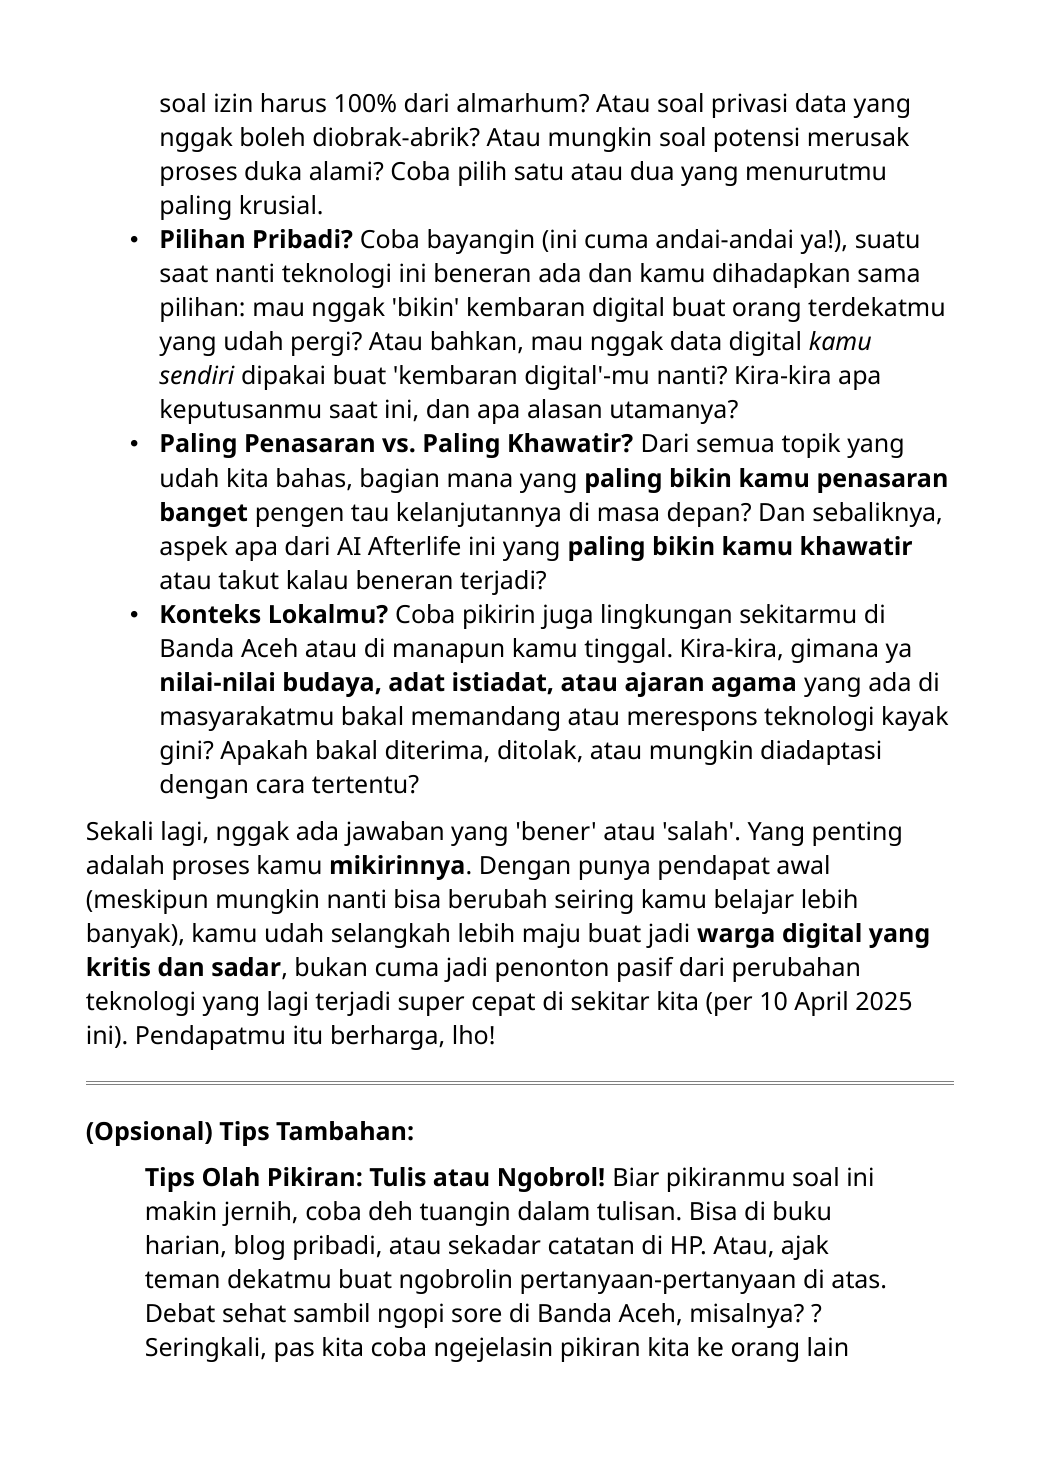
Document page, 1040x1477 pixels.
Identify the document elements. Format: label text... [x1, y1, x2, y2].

text (Opsional) Tips Tambahan: [86, 1113, 954, 1147]
text Tips Olah Pikiran: Tulis atau Ngobrol! Biar pikiranmu soal ini makin jernih, coba deh tuangin dalam tulisan. Bisa di buku harian, blog pribadi, atau sekadar catatan di HP. Atau, ajak teman dekatmu buat ngobrolin pertanyaan-pertanyaan di atas. Debat sehat sambil ngopi sore di Banda Aceh, misalnya? ? Seringkali, pas kita coba ngejelasin pikiran kita ke orang lain [144, 1160, 895, 1364]
list Konteks Lokalmu? Coba pikirin juga lingkungan sekitarmu di Banda Aceh atau di manapun kamu tinggal. Kira-kira, gimana ya nilai-nilai budaya, adat istiadat, atau ajaran agama yang ada di masyarakatmu bakal memandang atau merespons teknologi kayak gini? Apakah bakal diterima, ditolak, atau mungkin diadaptasi dengan cara tertentu? [130, 596, 954, 801]
list soal izin harus 100% dari almarhum? Atau soal privasi data yang nggak boleh diobrak-abrik? Atau mungkin soal potensi merusak proses duka alami? Coba pilih satu atau dua yang menurutmu paling krusial. [130, 86, 954, 222]
list Pilihan Pribadi? Coba bayangin (ini cuma andai-andai ya!), suatu saat nanti teknologi ini beneran ada dan kamu dihadapkan sama pilihan: mau nggak 'bikin' kembaran digital buat orang terdekatmu yang udah pergi? Atau bahkan, mau nggak data digital kamu sendiri dipakai buat 'kembaran digital'-mu nanti? Kira-kira apa keputusanmu saat ini, dan apa alasan utamanya? [130, 222, 954, 426]
list Paling Penasaran vs. Paling Khawatir? Dari semua topik yang udah kita bahas, bagian mana yang paling bikin kamu penasaran banget pengen tau kelanjutannya di masa depan? Dan sebaliknya, aspek apa dari AI Afterlife ini yang paling bikin kamu khawatir atau takut kalau beneran terjadi? [130, 426, 954, 596]
text Sekali lagi, nggak ada jawaban yang 'bener' atau 'salah'. Yang penting adalah proses kamu mikirinnya. Dengan punya pendapat awal (meskipun mungkin nanti bisa berubah seiring kamu belajar lebih banyak), kamu udah selangkah lebih maju buat jadi warga digital yang kritis dan sadar, bukan cuma jadi penonton pasif dari perubahan teknologi yang lagi terjadi super cepat di sekitar kita (per 10 April 2025 ini). Pendapatmu itu berharga, lho! [86, 813, 954, 1052]
